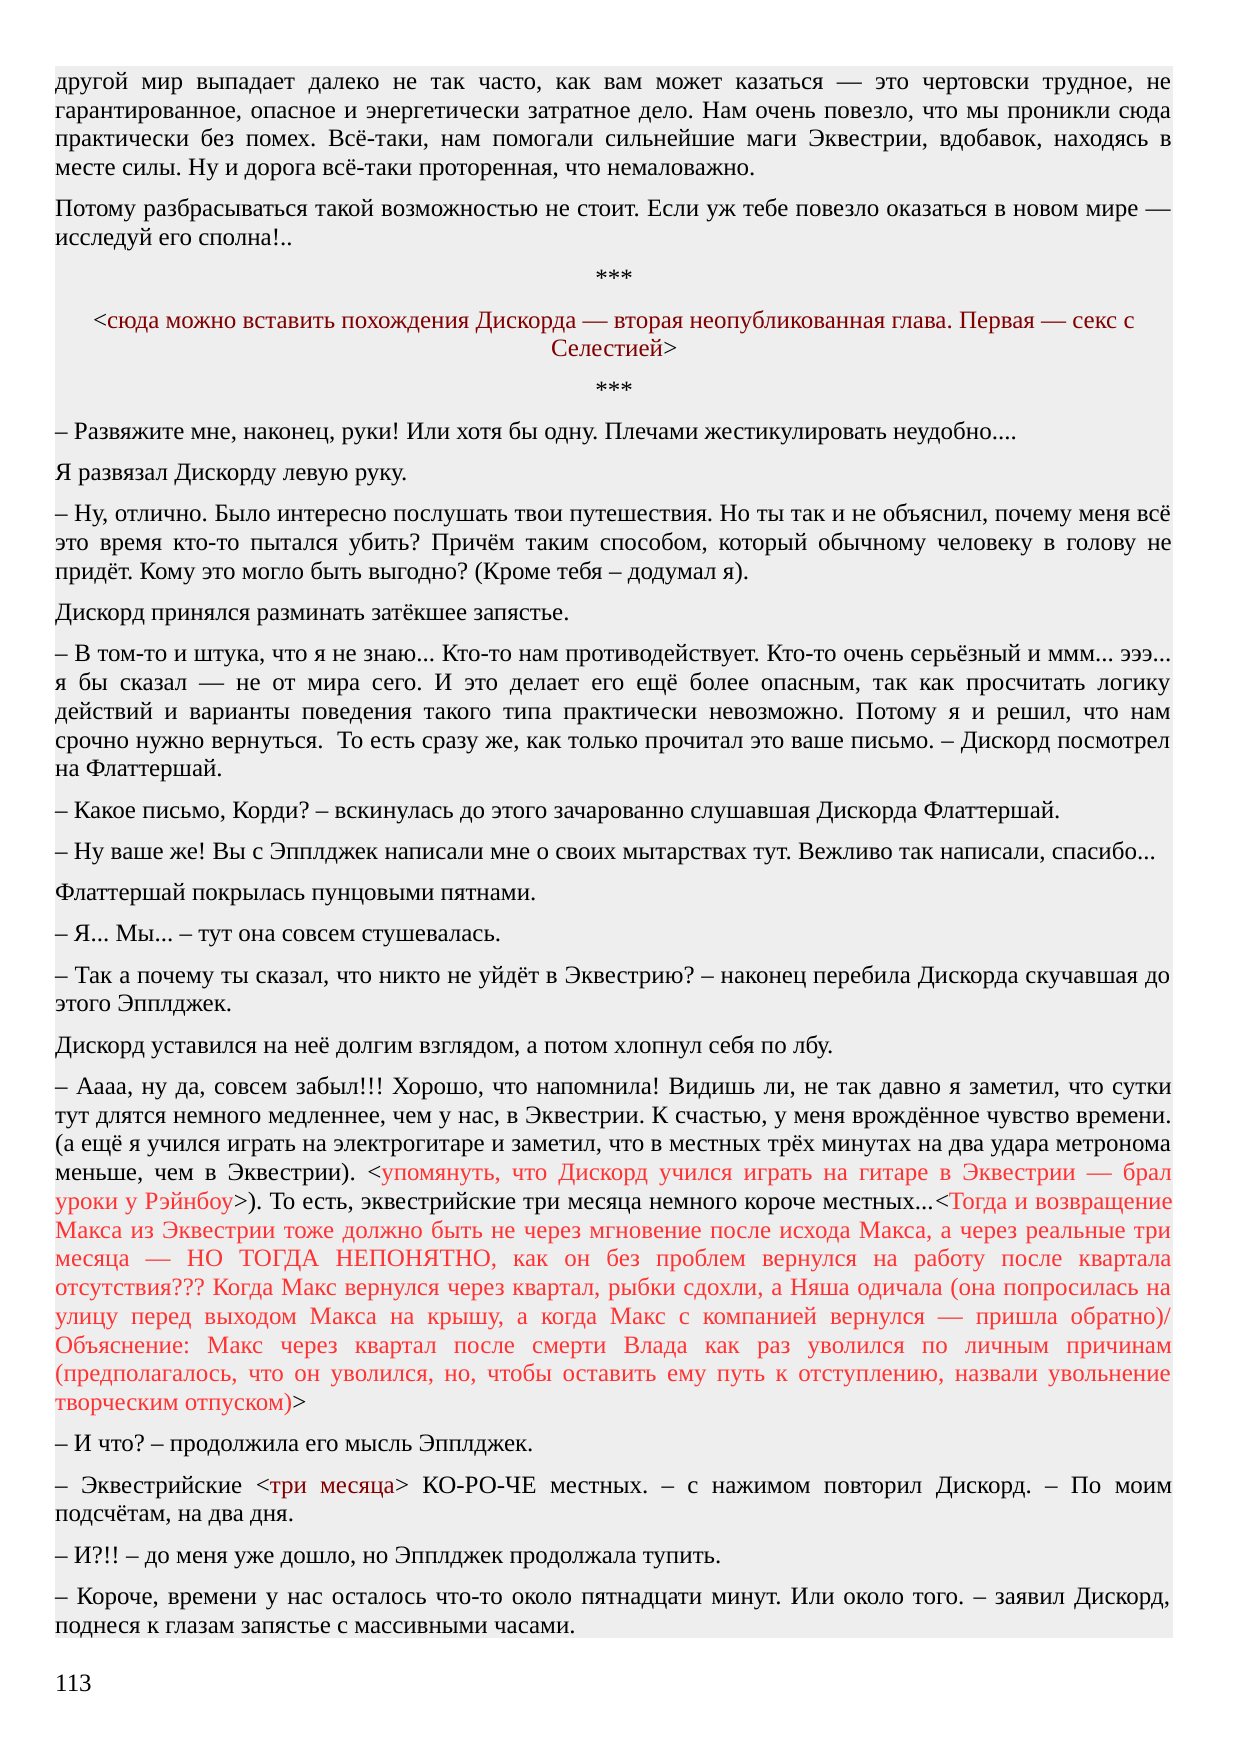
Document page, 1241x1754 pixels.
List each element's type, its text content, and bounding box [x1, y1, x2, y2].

text *** [55, 263, 1173, 292]
text – В том-то и штука, что я не знаю... Кто-то нам противодействует. Кто-то очень серьёзный и ммм... эээ... я бы сказал — не от мира сего. И это делает его ещё более опасным, так как просчитать логику действий и варианты поведения такого типа практически невозможно. Потому я и решил, что нам срочно нужно вернуться. То есть сразу же, как только прочитал это ваше письмо. – Дискорд посмотрел на Флаттершай. [55, 638, 1173, 782]
text – Я... Мы... – тут она совсем стушевалась. [55, 918, 1173, 947]
text – Ну ваше же! Вы с Эпплджек написали мне о своих мытарствах тут. Вежливо так написали, спасибо... [55, 836, 1173, 865]
text – Эквестрийские <три месяца> КО-РО-ЧЕ местных. – с нажимом повторил Дискорд. – По моим подсчётам, на два дня. [55, 1470, 1173, 1527]
text – Короче, времени у нас осталось что-то около пятнадцати минут. Или около того. – заявил Дискорд, поднеся к глазам запястье с массивными часами. [55, 1581, 1173, 1638]
text – Развяжите мне, наконец, руки! Или хотя бы одну. Плечами жестикулировать неудобно.... [55, 416, 1173, 445]
text – Так а почему ты сказал, что никто не уйдёт в Эквестрию? – наконец перебила Дискорда скучавшая до этого Эпплджек. [55, 960, 1173, 1017]
text Потому разбрасываться такой возможностью не стоит. Если уж тебе повезло оказаться в новом мире — исследуй его сполна!.. [55, 193, 1173, 251]
text – Ну, отлично. Было интересно послушать твои путешествия. Но ты так и не объяснил, почему меня всё это время кто-то пытался убить? Причём таким способом, который обычному человеку в голову не придёт. Кому это могло быть выгодно? (Кроме тебя – додумал я). [55, 498, 1173, 585]
text – Аааа, ну да, совсем забыл!!! Хорошо, что напомнила! Видишь ли, не так давно я заметил, что сутки тут длятся немного медленнее, чем у нас, в Эквестрии. К счастью, у меня врождённое чувство времени. (а ещё я учился играть на электрогитаре и заметил, что в местных трёх минутах на два удара метронома меньше, чем в Эквестрии). <упомянуть, что Дискорд учился играть на гитаре в Эквестрии — брал уроки у Рэйнбоу>). То есть, эквестрийские три месяца немного короче местных...<Тогда и возвращение Макса из Эквестрии тоже должно быть не через мгновение после исхода Макса, а через реальные три месяца — НО ТОГДА НЕПОНЯТНО, как он без проблем вернулся на работу после квартала отсутствия??? Когда Макс вернулся через квартал, рыбки сдохли, а Няша одичала (она попросилась на улицу перед выходом Макса на крышу, а когда Макс с компанией вернулся — пришла обратно)/ Объяснение: Макс через квартал после смерти Влада как раз уволился по личным причинам (предполагалось, что он уволился, но, чтобы оставить ему путь к отступлению, назвали увольнение творческим отпуском)> [55, 1071, 1173, 1416]
text *** [55, 375, 1173, 403]
text Флаттершай покрылась пунцовыми пятнами. [55, 877, 1173, 906]
text Дискорд принялся разминать затёкшее запястье. [55, 597, 1173, 626]
text – И?!! – до меня уже дошло, но Эпплджек продолжала тупить. [55, 1540, 1173, 1568]
text <сюда можно вставить похождения Дискорда — вторая неопубликованная глава. Первая — секс с Селестией> [55, 305, 1173, 362]
text – Какое письмо, Корди? – вскинулась до этого зачарованно слушавшая Дискорда Флаттершай. [55, 795, 1173, 823]
text Дискорд уставился на неё долгим взглядом, а потом хлопнул себя по лбу. [55, 1030, 1173, 1058]
text Я развязал Дискорду левую руку. [55, 457, 1173, 486]
text – И что? – продолжила его мысль Эпплджек. [55, 1428, 1173, 1457]
text другой мир выпадает далеко не так часто, как вам может казаться — это чертовски трудное, не гарантированное, опасное и энергетически затратное дело. Нам очень повезло, что мы проникли сюда практически без помех. Всё-таки, нам помогали сильнейшие маги Эквестрии, вдобавок, находясь в месте силы. Ну и дорога всё-таки проторенная, что немаловажно. [55, 66, 1173, 181]
